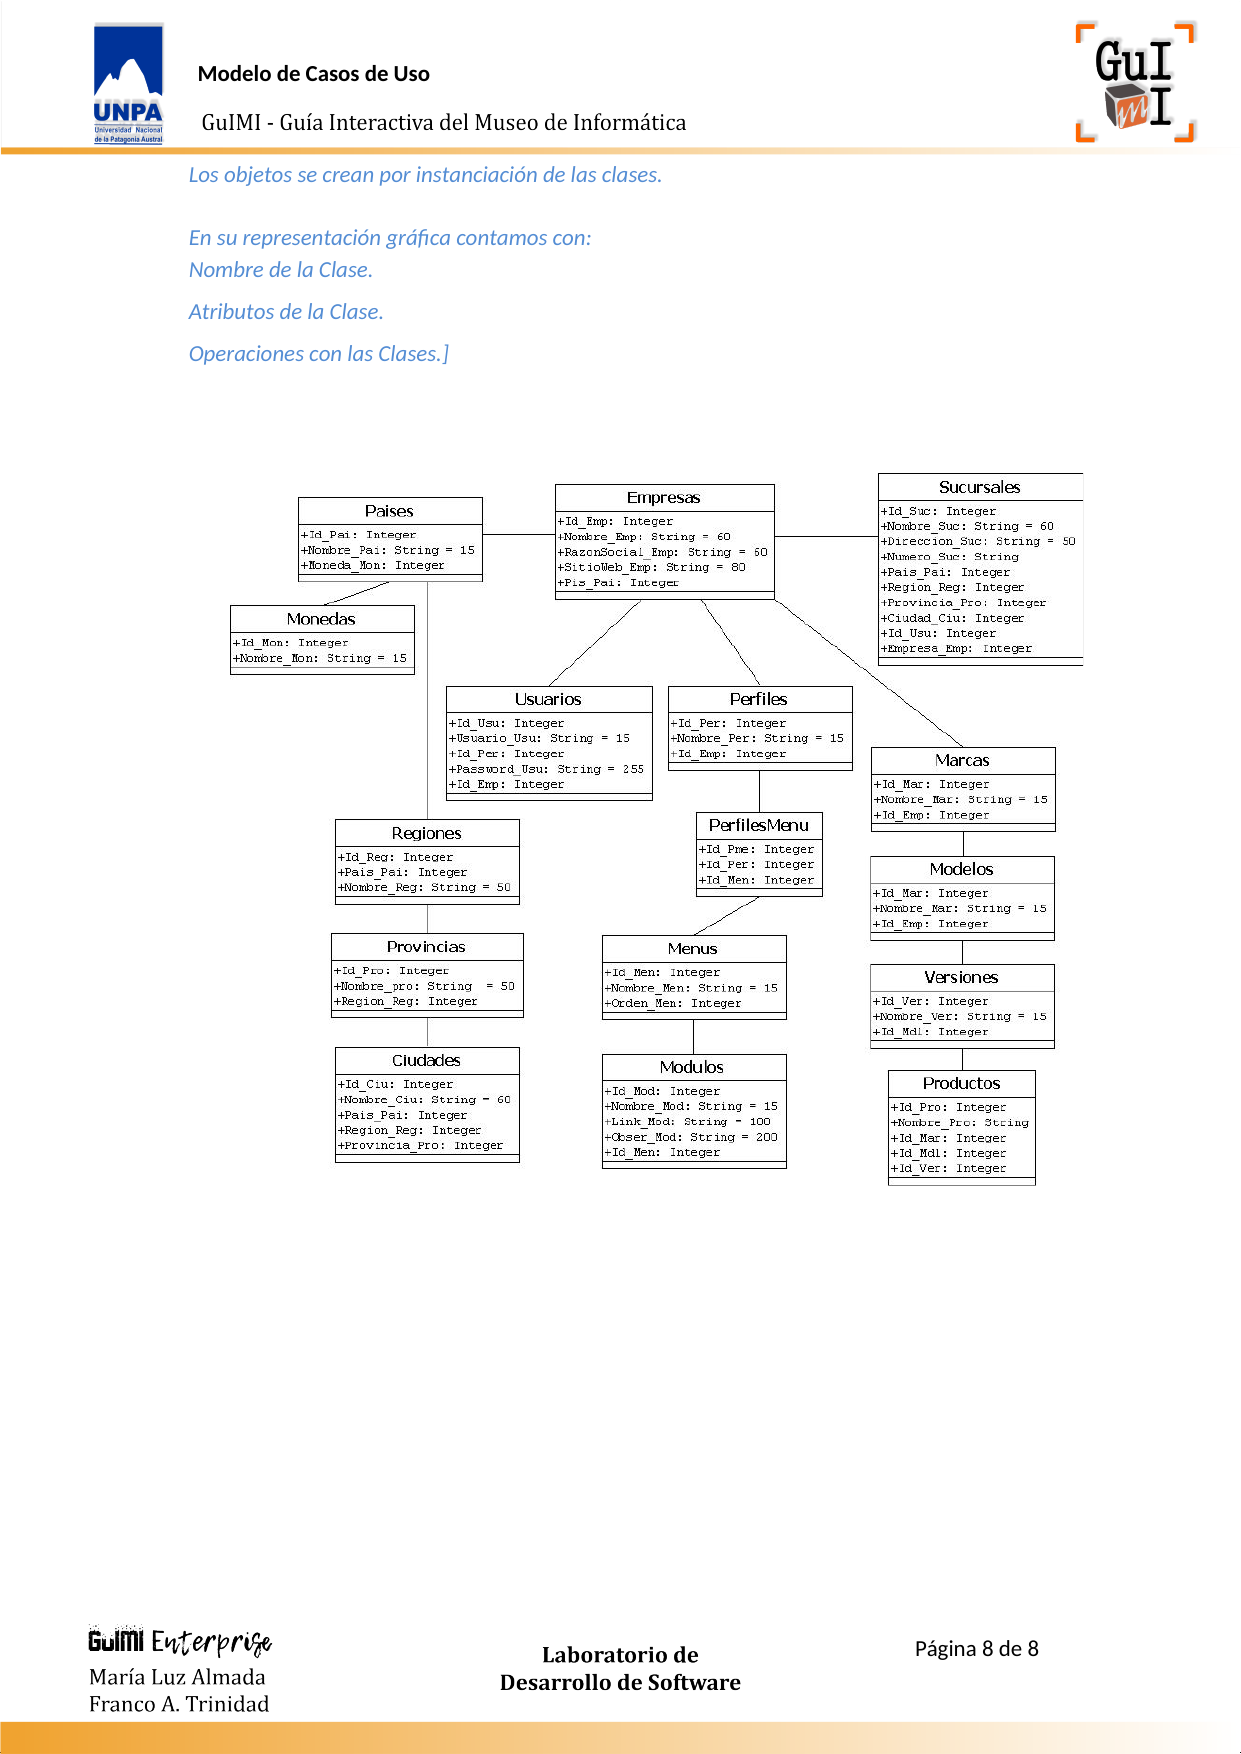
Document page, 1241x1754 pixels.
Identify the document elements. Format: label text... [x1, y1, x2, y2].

text Los objetos se crean por instanciación de las clases. [188, 160, 1063, 188]
picture [230, 473, 1084, 1186]
picture [0, 0, 1241, 155]
text Atributos de la Clase. [188, 297, 1063, 325]
text Nombre de la Clase. [188, 255, 1063, 283]
text Operaciones con las Clases.] [188, 339, 1063, 367]
picture [0, 1613, 1241, 1754]
text En su representación gráfica contamos con: [188, 223, 1063, 251]
